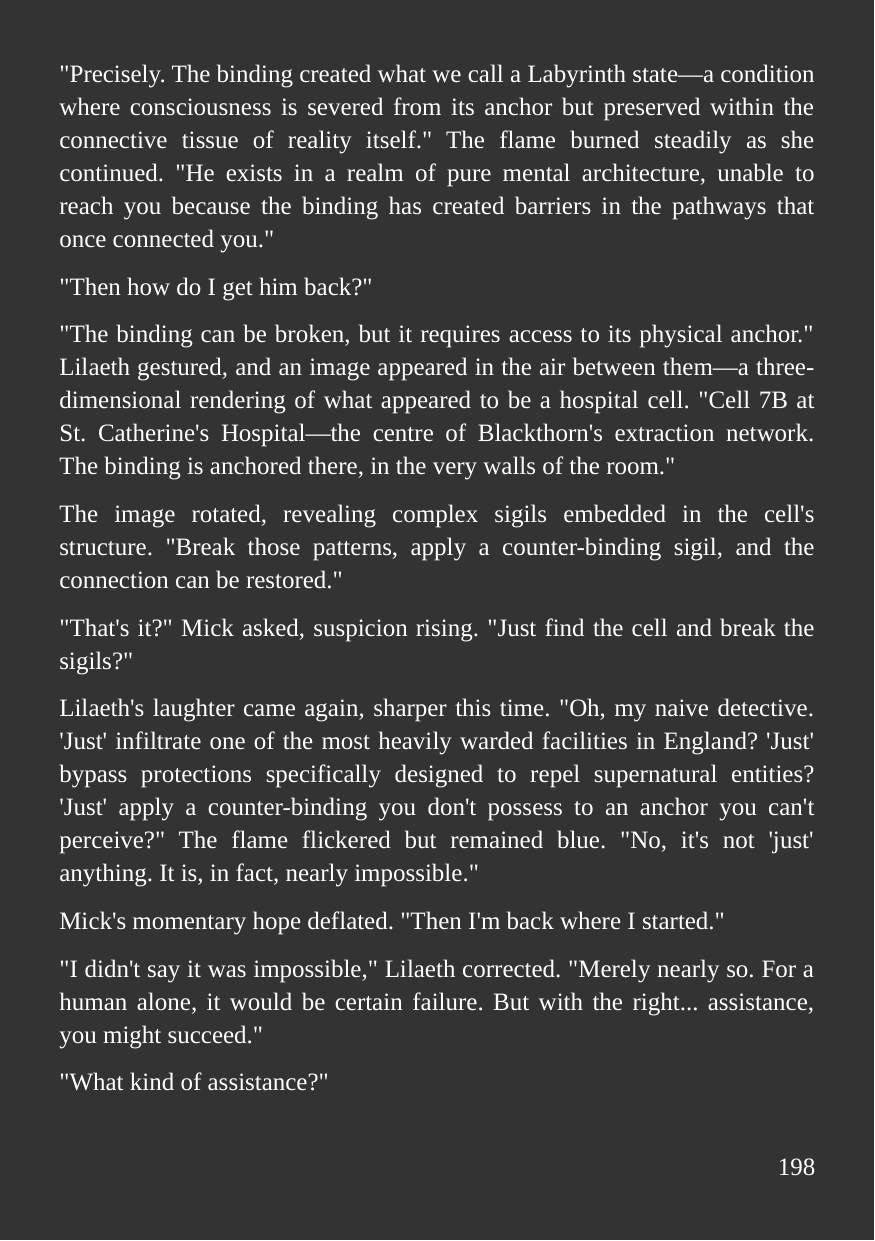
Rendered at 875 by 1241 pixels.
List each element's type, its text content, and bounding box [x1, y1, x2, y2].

text "I didn't say it was impossible," Lilaeth corrected. "Merely nearly so. For a human alone, it would be certain failure. But with the right... assistance, you might succeed." [59, 954, 815, 1048]
text The image rotated, revealing complex sigils embedded in the cell's structure. "Break those patterns, apply a counter-binding sigil, and the connection can be restored." [59, 499, 815, 594]
text Mick's momentary hope deflated. "Then I'm back where I started." [59, 906, 815, 935]
text Lilaeth's laughter came again, sharper this time. "Oh, my naive detective. 'Just' infiltrate one of the most heavily warded facilities in England? 'Just' bypass protections specifically designed to repel supernatural entities? 'Just' apply a counter-binding you don't possess to an anchor you can't perceive?" The flame flickered but remained blue. "No, it's not 'just' anything. It is, in fact, nearly impossible." [59, 693, 815, 887]
text "What kind of assistance?" [59, 1067, 815, 1096]
text "That's it?" Mick asked, suspicion rising. "Just find the cell and break the sigils?" [59, 613, 815, 674]
text "Precisely. The binding created what we call a Labyrinth state—a condition where consciousness is severed from its anchor but preserved within the connective tissue of reality itself." The flame burned steadily as she continued. "He exists in a realm of pure mental architecture, unable to reach you because the binding has created barriers in the pathways that once connected you." [59, 59, 815, 253]
text "The binding can be broken, but it requires access to its physical anchor." Lilaeth gestured, and an image appeared in the air between them—a three-dimensional rendering of what appeared to be a hospital cell. "Cell 7B at St. Catherine's Hospital—the centre of Blackthorn's extraction network. The binding is anchored there, in the very walls of the room." [59, 319, 815, 480]
text "Then how do I get him back?" [59, 272, 815, 301]
